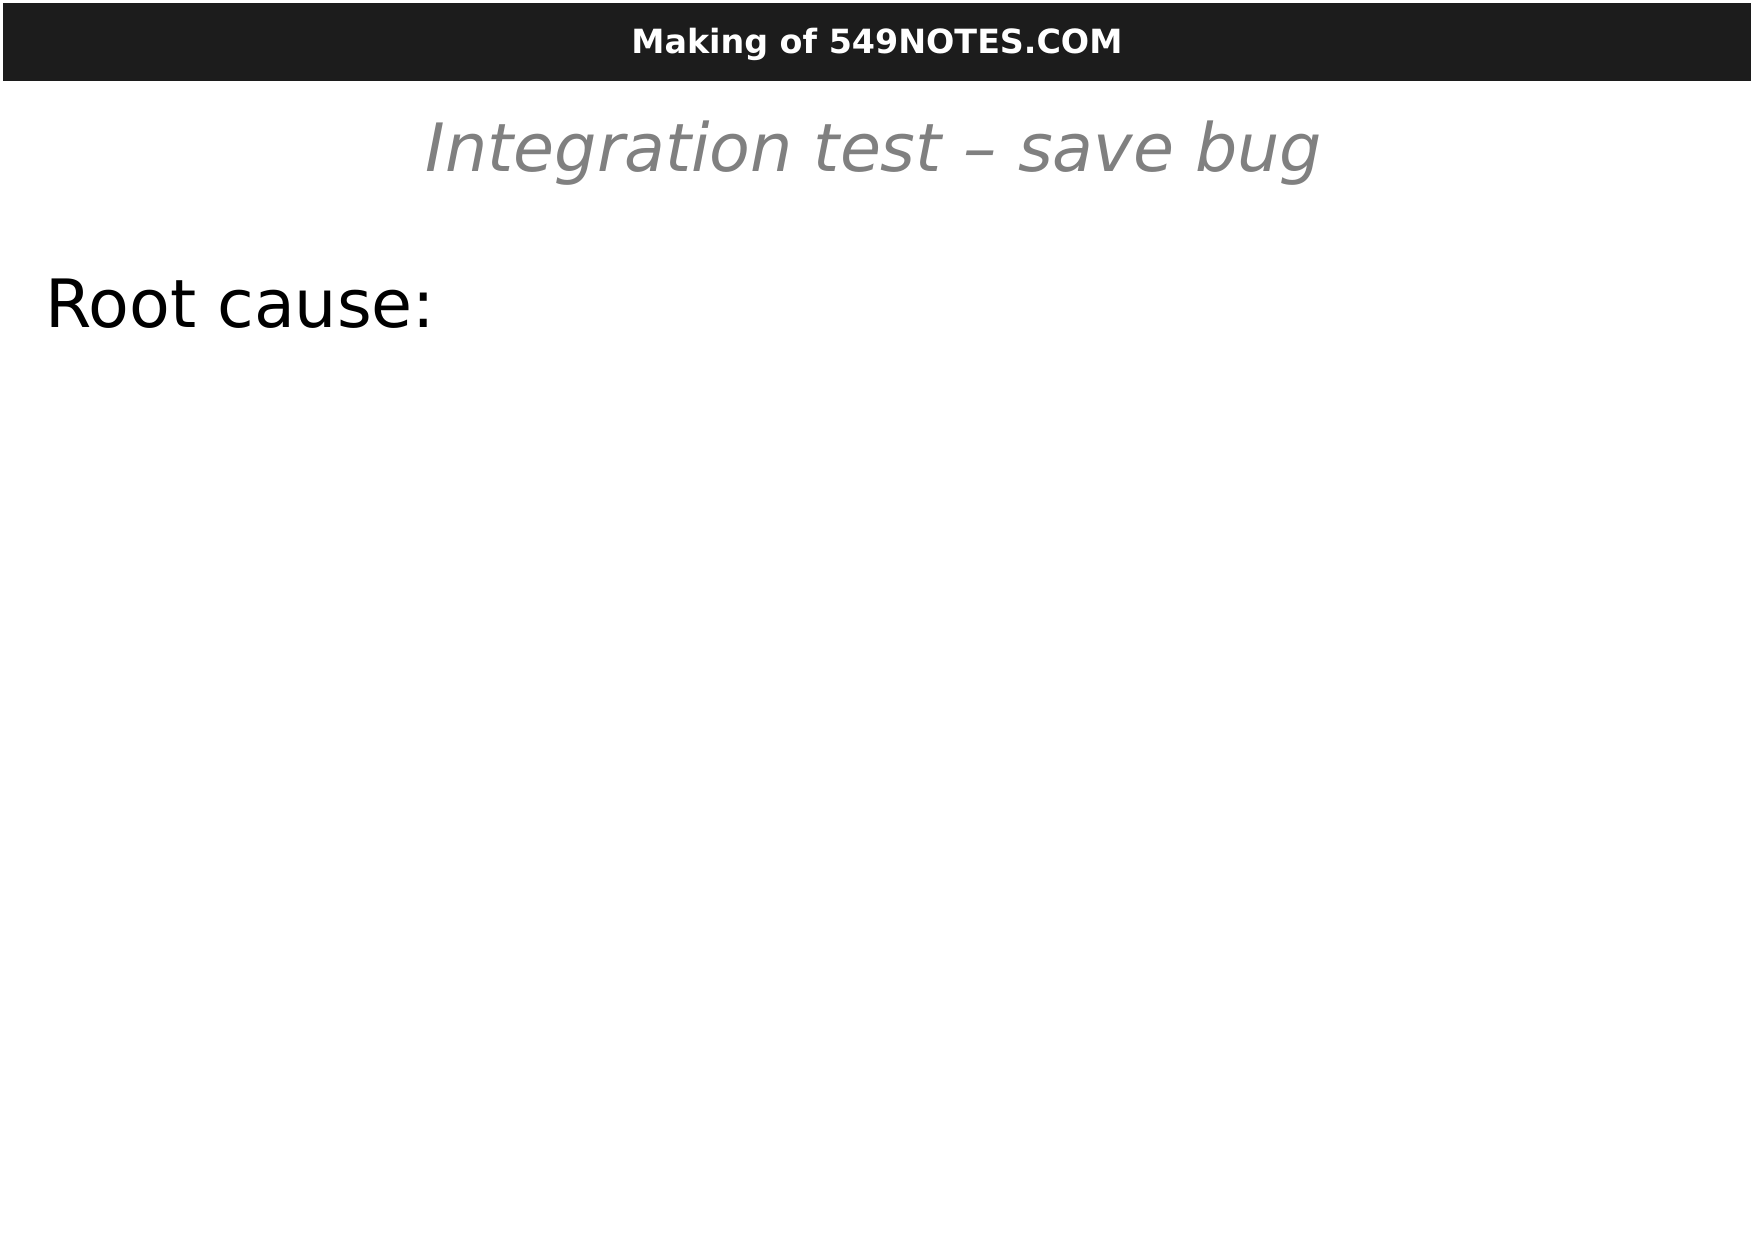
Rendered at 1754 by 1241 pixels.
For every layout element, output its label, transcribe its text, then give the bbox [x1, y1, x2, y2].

text Integration test – save bug [3, 110, 1751, 188]
text Root cause: [3, 265, 1751, 343]
